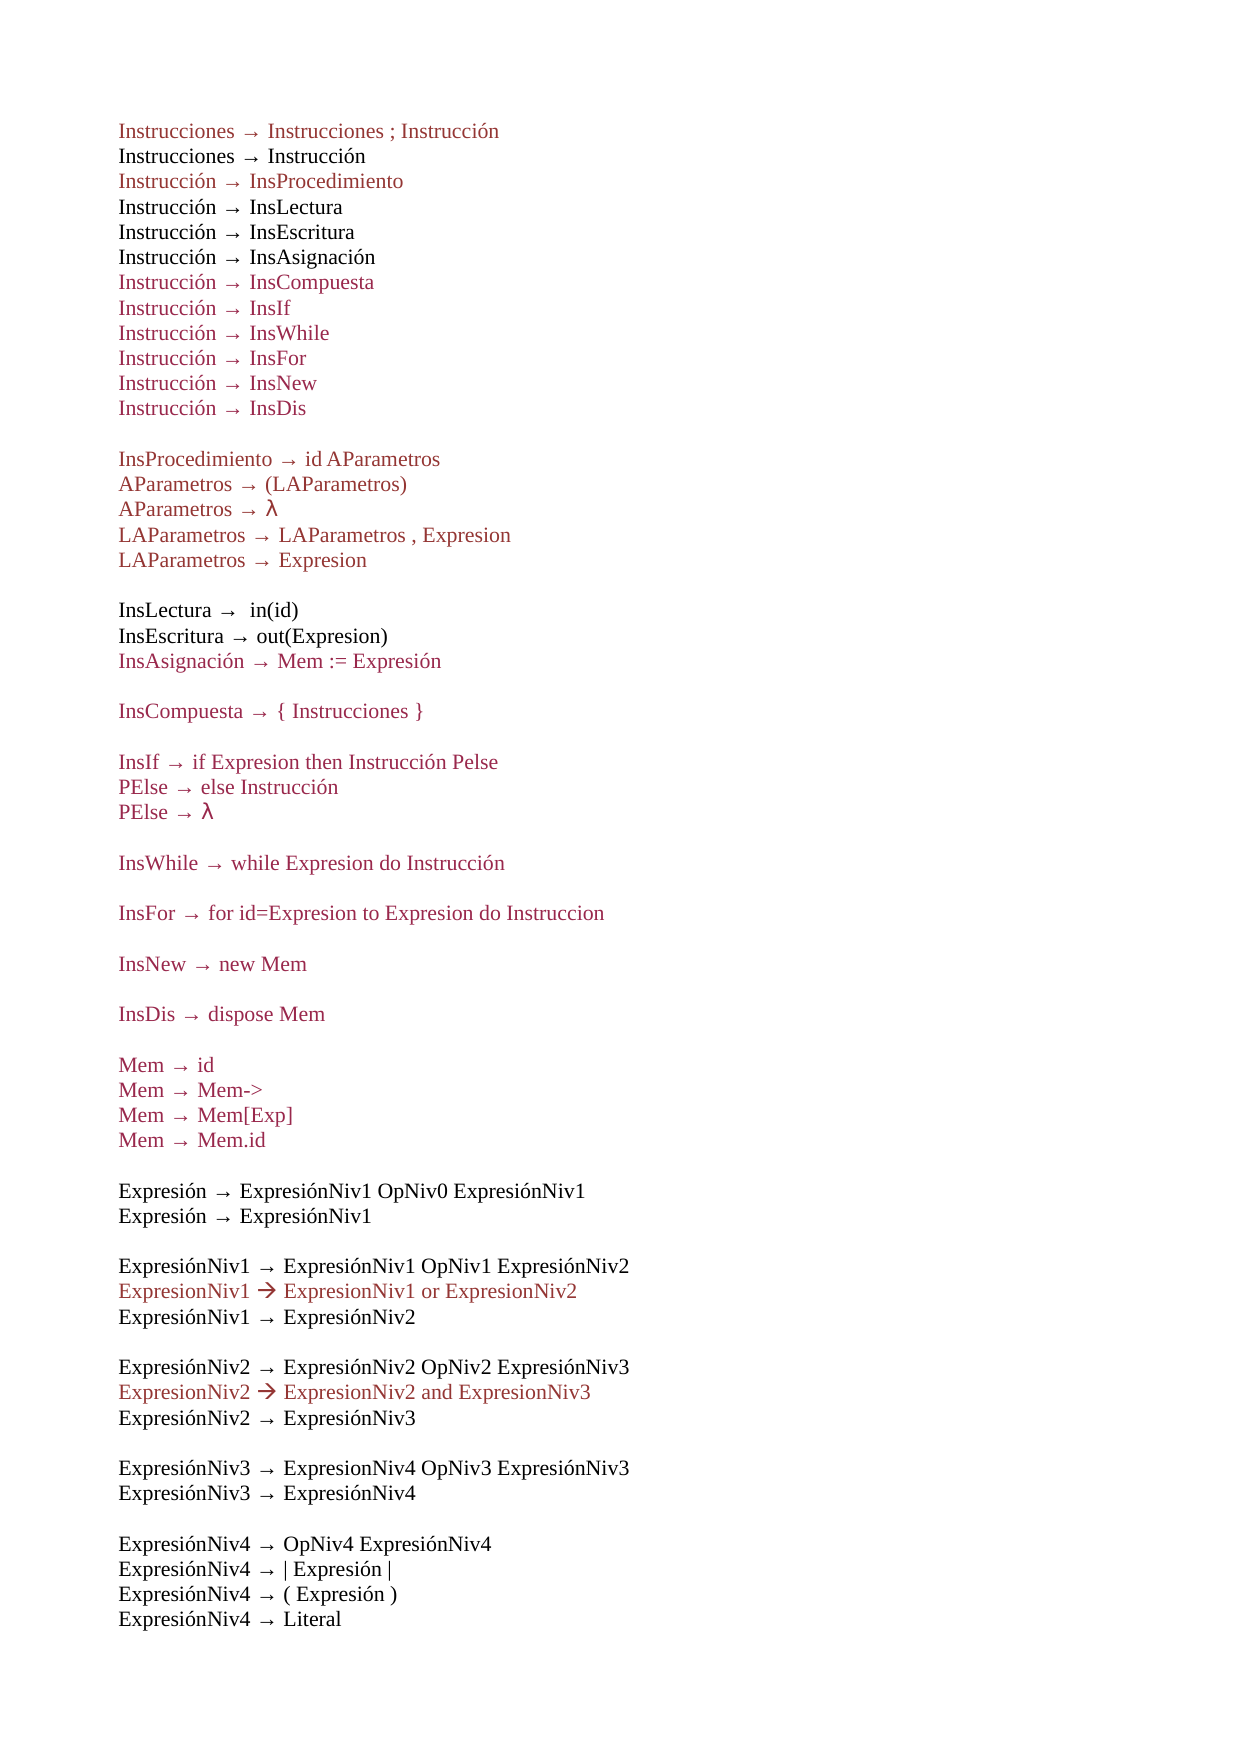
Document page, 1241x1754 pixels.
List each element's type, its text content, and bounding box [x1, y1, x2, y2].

text Instrucción → InsCompuesta [118, 269, 1122, 294]
text PElse → else Instrucción [118, 774, 1122, 799]
text ExpresiónNiv3 → ExpresiónNiv4 [118, 1480, 1122, 1505]
text InsLectura → in(id) [118, 597, 1122, 623]
text Instrucciones → Instrucción [118, 143, 1122, 168]
text Mem → Mem[Exp] [118, 1102, 1122, 1127]
text Expresión → ExpresiónNiv1 OpNiv0 ExpresiónNiv1 [118, 1178, 1122, 1203]
text Instrucción → InsEscritura [118, 219, 1122, 244]
text Mem → Mem-> [118, 1077, 1122, 1102]
text ExpresionNiv2  ExpresionNiv2 and ExpresionNiv3 [118, 1379, 1122, 1404]
text Instrucción → InsProcedimiento [118, 168, 1122, 194]
text ExpresiónNiv1 → ExpresiónNiv2 [118, 1304, 1122, 1329]
text InsAsignación → Mem := Expresión [118, 648, 1122, 673]
text Instrucción → InsNew [118, 370, 1122, 395]
text Instrucción → InsFor [118, 345, 1122, 370]
text ExpresionNiv1  ExpresionNiv1 or ExpresionNiv2 [118, 1278, 1122, 1304]
text InsWhile → while Expresion do Instrucción [118, 850, 1122, 875]
text ExpresiónNiv2 → ExpresiónNiv2 OpNiv2 ExpresiónNiv3 [118, 1354, 1122, 1379]
text LAParametros → LAParametros , Expresion [118, 522, 1122, 547]
text Instrucción → InsIf [118, 294, 1122, 320]
text InsCompuesta → { Instrucciones } [118, 698, 1122, 723]
text PElse → λ [118, 799, 1122, 825]
text Mem → id [118, 1052, 1122, 1077]
text Instrucciones → Instrucciones ; Instrucción [118, 118, 1122, 143]
text Instrucción → InsDis [118, 395, 1122, 421]
text ExpresiónNiv2 → ExpresiónNiv3 [118, 1404, 1122, 1430]
text ExpresiónNiv4 → ( Expresión ) [118, 1581, 1122, 1606]
text LAParametros → Expresion [118, 547, 1122, 572]
text Mem → Mem.id [118, 1127, 1122, 1152]
text AParametros → λ [118, 496, 1122, 522]
text Instrucción → InsAsignación [118, 244, 1122, 269]
text Instrucción → InsLectura [118, 194, 1122, 219]
text ExpresiónNiv4 → | Expresión | [118, 1556, 1122, 1581]
text InsEscritura → out(Expresion) [118, 623, 1122, 648]
text Expresión → ExpresiónNiv1 [118, 1203, 1122, 1228]
text AParametros → (LAParametros) [118, 471, 1122, 496]
text ExpresiónNiv4 → Literal [118, 1606, 1122, 1631]
text Instrucción → InsWhile [118, 320, 1122, 345]
text ExpresiónNiv4 → OpNiv4 ExpresiónNiv4 [118, 1531, 1122, 1556]
text InsDis → dispose Mem [118, 1001, 1122, 1026]
text InsNew → new Mem [118, 951, 1122, 976]
text InsProcedimiento → id AParametros [118, 446, 1122, 471]
text InsIf → if Expresion then Instrucción Pelse [118, 749, 1122, 774]
text InsFor → for id=Expresion to Expresion do Instruccion [118, 900, 1122, 926]
text ExpresiónNiv1 → ExpresiónNiv1 OpNiv1 ExpresiónNiv2 [118, 1253, 1122, 1278]
text ExpresiónNiv3 → ExpresionNiv4 OpNiv3 ExpresiónNiv3 [118, 1455, 1122, 1480]
